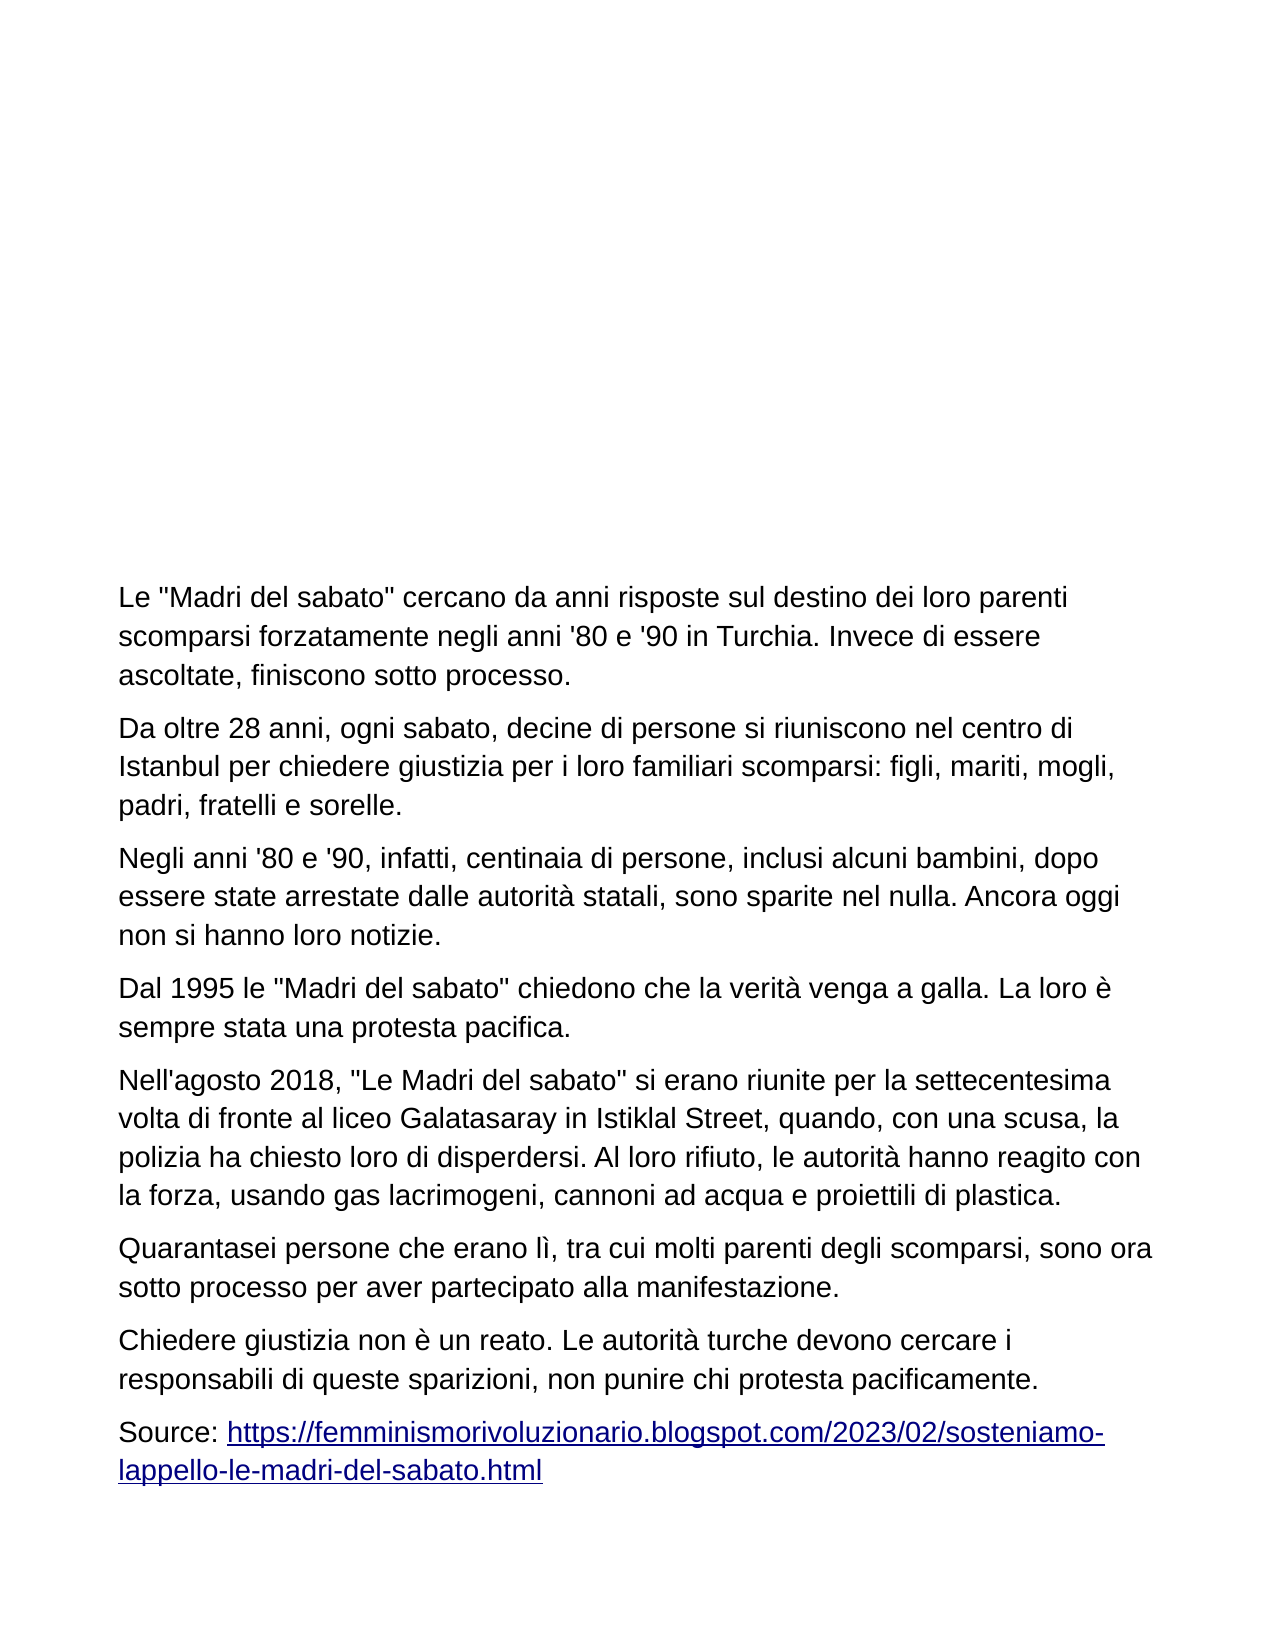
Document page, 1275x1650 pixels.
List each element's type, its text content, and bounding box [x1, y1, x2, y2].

text Chiedere giustizia non è un reato. Le autorità turche devono cercare i responsabili di queste sparizioni, non punire chi protesta pacificamente. [118, 1323, 1157, 1395]
text Le "Madri del sabato" cercano da anni risposte sul destino dei loro parenti scomparsi forzatamente negli anni '80 e '90 in Turchia. Invece di essere ascoltate, finiscono sotto processo. [118, 581, 1157, 691]
text Negli anni '80 e '90, infatti, centinaia di persone, inclusi alcuni bambini, dopo essere state arrestate dalle autorità statali, sono sparite nel nulla. Ancora oggi non si hanno loro notizie. [118, 841, 1157, 952]
text Quarantasei persone che erano lì, tra cui molti parenti degli scomparsi, sono ora sotto processo per aver partecipato alla manifestazione. [118, 1232, 1157, 1304]
text Da oltre 28 anni, ogni sabato, decine di persone si riuniscono nel centro di Istanbul per chiedere giustizia per i loro familiari scomparsi: figli, mariti, mogli, padri, fratelli e sorelle. [118, 711, 1157, 821]
text Nell'agosto 2018, "Le Madri del sabato" si erano riunite per la settecentesima volta di fronte al liceo Galatasaray in Istiklal Street, quando, con una scusa, la polizia ha chiesto loro di disperdersi. Al loro rifiuto, le autorità hanno reagito con la forza, usando gas lacrimogeni, cannoni ad acqua e proiettili di plastica. [118, 1063, 1157, 1212]
text Source: https://femminismorivoluzionario.blogspot.com/2023/02/sosteniamo-lappello-le-madri-del-sabato.html [118, 1415, 1157, 1487]
text Dal 1995 le "Madri del sabato" chiedono che la verità venga a galla. La loro è sempre stata una protesta pacifica. [118, 971, 1157, 1043]
